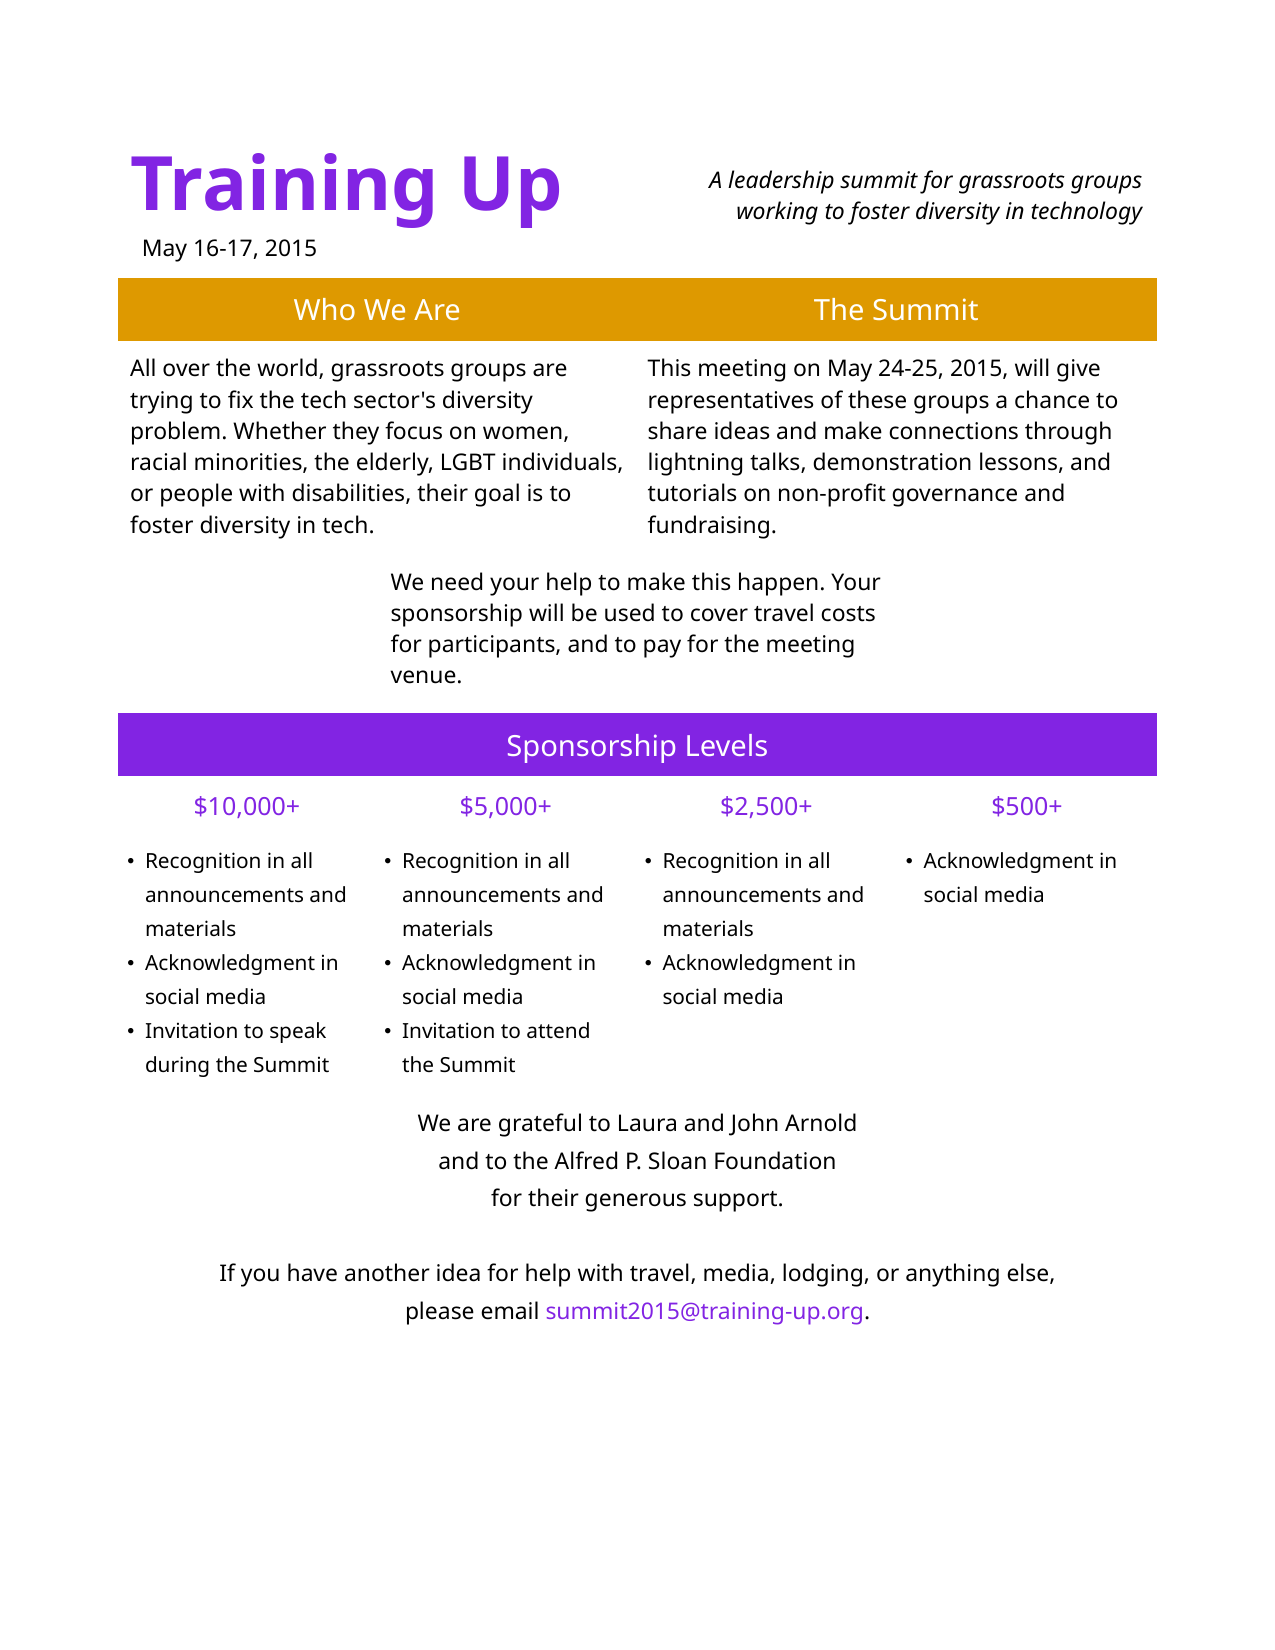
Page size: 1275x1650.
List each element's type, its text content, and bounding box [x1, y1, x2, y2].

table_cell $2,500+ [636, 776, 897, 834]
table_cell Recognition in all announcements and materials Acknowledgment in social media Invitation to attend the Summit [375, 834, 636, 1095]
table_cell The Summit [636, 278, 1157, 341]
table_cell This meeting on May 24-25, 2015, will give representatives of these groups a chance to share ideas and make connections through lightning talks, demonstration lessons, and tutorials on non-profit governance and fundraising. [636, 341, 1157, 554]
table_cell Recognition in all announcements and materials Acknowledgment in social media Invitation to speak during the Summit [118, 834, 375, 1095]
table_cell If you have another idea for help with travel, media, lodging, or anything else, please email summit2015@training-up.org. [118, 1245, 1157, 1338]
table_header A leadership summit for grassroots groups working to foster diversity in technology [636, 118, 1157, 277]
table_cell [897, 554, 1157, 713]
table_cell Sponsorship Levels [118, 713, 1157, 776]
table_cell [118, 554, 378, 713]
table_cell Acknowledgment in social media [897, 834, 1157, 1095]
table_cell Recognition in all announcements and materials Acknowledgment in social media [636, 834, 897, 1095]
table_cell We are grateful to Laura and John Arnold and to the Alfred P. Sloan Foundation for their generous support. [118, 1095, 1157, 1245]
table_cell $10,000+ [118, 776, 375, 834]
table_cell All over the world, grassroots groups are trying to fix the tech sector's diversity problem. Whether they focus on women, racial minorities, the elderly, LGBT individuals, or people with disabilities, their goal is to foster diversity in tech. [118, 341, 636, 554]
table_cell We need your help to make this happen. Your sponsorship will be used to cover travel costs for participants, and to pay for the meeting venue. [379, 554, 897, 713]
table_header Training Up May 16-17, 2015 [118, 118, 636, 277]
table_cell Who We Are [118, 278, 636, 341]
table_cell $500+ [897, 776, 1157, 834]
table_cell $5,000+ [375, 776, 636, 834]
